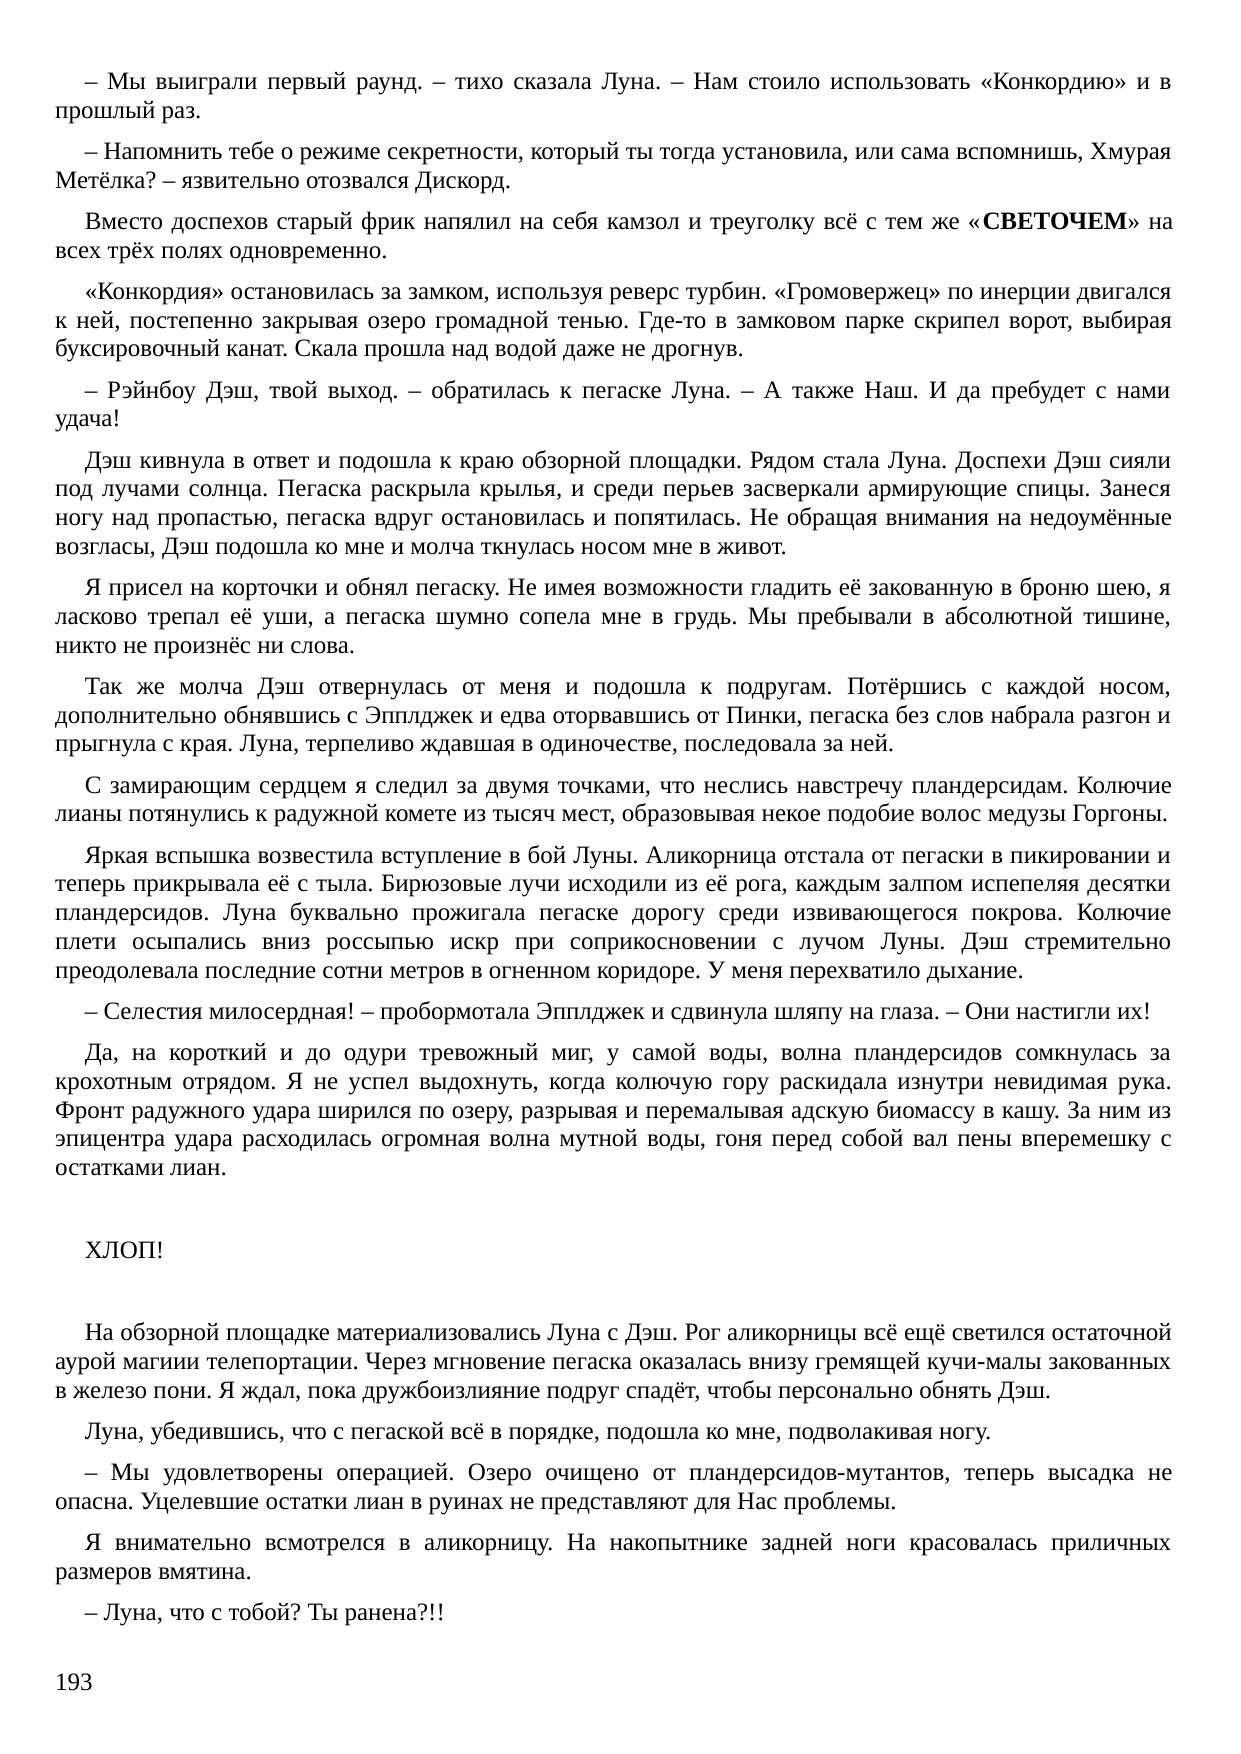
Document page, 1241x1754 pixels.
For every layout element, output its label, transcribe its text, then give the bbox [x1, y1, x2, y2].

text – Мы выиграли первый раунд. – тихо сказала Луна. – Нам стоило использовать «Конкордию» и в прошлый раз. [55, 66, 1173, 123]
text На обзорной площадке материализовались Луна с Дэш. Рог аликорницы всё ещё светился остаточной аурой магиии телепортации. Через мгновение пегаска оказалась внизу гремящей кучи-малы закованных в железо пони. Я ждал, пока дружбоизлияние подруг спадёт, чтобы персонально обнять Дэш. [55, 1317, 1173, 1403]
text Я присел на корточки и обнял пегаску. Не имея возможности гладить её закованную в броню шею, я ласково трепал её уши, а пегаска шумно сопела мне в грудь. Мы пребывали в абсолютной тишине, никто не произнёс ни слова. [55, 572, 1173, 658]
text Дэш кивнула в ответ и подошла к краю обзорной площадки. Рядом стала Луна. Доспехи Дэш сияли под лучами солнца. Пегаска раскрыла крылья, и среди перьев засверкали армирующие спицы. Занеся ногу над пропастью, пегаска вдруг остановилась и попятилась. Не обращая внимания на недоумённые возгласы, Дэш подошла ко мне и молча ткнулась носом мне в живот. [55, 445, 1173, 560]
text Вместо доспехов старый фрик напялил на себя камзол и треуголку всё с тем же «СВЕТОЧЕМ» на всех трёх полях одновременно. [55, 206, 1173, 263]
text – Напомнить тебе о режиме секретности, который ты тогда установила, или сама вспомнишь, Хмурая Метёлка? – язвительно отозвался Дискорд. [55, 136, 1173, 193]
text – Мы удовлетворены операцией. Озеро очищено от пландерсидов-мутантов, теперь высадка не опасна. Уцелевшие остатки лиан в руинах не представляют для Нас проблемы. [55, 1457, 1173, 1515]
text «Конкордия» остановилась за замком, используя реверс турбин. «Громовержец» по инерции двигался к ней, постепенно закрывая озеро громадной тенью. Где-то в замковом парке скрипел ворот, выбирая буксировочный канат. Скала прошла над водой даже не дрогнув. [55, 276, 1173, 362]
text ХЛОП! [55, 1235, 1173, 1263]
text Я внимательно всмотрелся в аликорницу. На накопытнике задней ноги красовалась приличных размеров вмятина. [55, 1527, 1173, 1585]
text С замирающим сердцем я следил за двумя точками, что неслись навстречу пландерсидам. Колючие лианы потянулись к радужной комете из тысяч мест, образовывая некое подобие волос медузы Горгоны. [55, 770, 1173, 827]
text – Луна, что с тобой? Ты ранена?!! [55, 1597, 1173, 1626]
text Луна, убедившись, что с пегаской всё в порядке, подошла ко мне, подволакивая ногу. [55, 1416, 1173, 1445]
text Да, на короткий и до одури тревожный миг, у самой воды, волна пландерсидов сомкнулась за крохотным отрядом. Я не успел выдохнуть, когда колючую гору раскидала изнутри невидимая рука. Фронт радужного удара ширился по озеру, разрывая и перемалывая адскую биомассу в кашу. За ним из эпицентра удара расходилась огромная волна мутной воды, гоня перед собой вал пены вперемешку с остатками лиан. [55, 1037, 1173, 1181]
text Так же молча Дэш отвернулась от меня и подошла к подругам. Потёршись с каждой носом, дополнительно обнявшись с Эпплджек и едва оторвавшись от Пинки, пегаска без слов набрала разгон и прыгнула с края. Луна, терпеливо ждавшая в одиночестве, последовала за ней. [55, 671, 1173, 757]
text Яркая вспышка возвестила вступление в бой Луны. Аликорница отстала от пегаски в пикировании и теперь прикрывала её с тыла. Бирюзовые лучи исходили из её рога, каждым залпом испепеляя десятки пландерсидов. Луна буквально прожигала пегаске дорогу среди извивающегося покрова. Колючие плети осыпались вниз россыпью искр при соприкосновении с лучом Луны. Дэш стремительно преодолевала последние сотни метров в огненном коридоре. У меня перехватило дыхание. [55, 840, 1173, 983]
text – Рэйнбоу Дэш, твой выход. – обратилась к пегаске Луна. – А также Наш. И да пребудет с нами удача! [55, 375, 1173, 432]
text – Селестия милосердная! – пробормотала Эпплджек и сдвинула шляпу на глаза. – Они настигли их! [55, 996, 1173, 1025]
